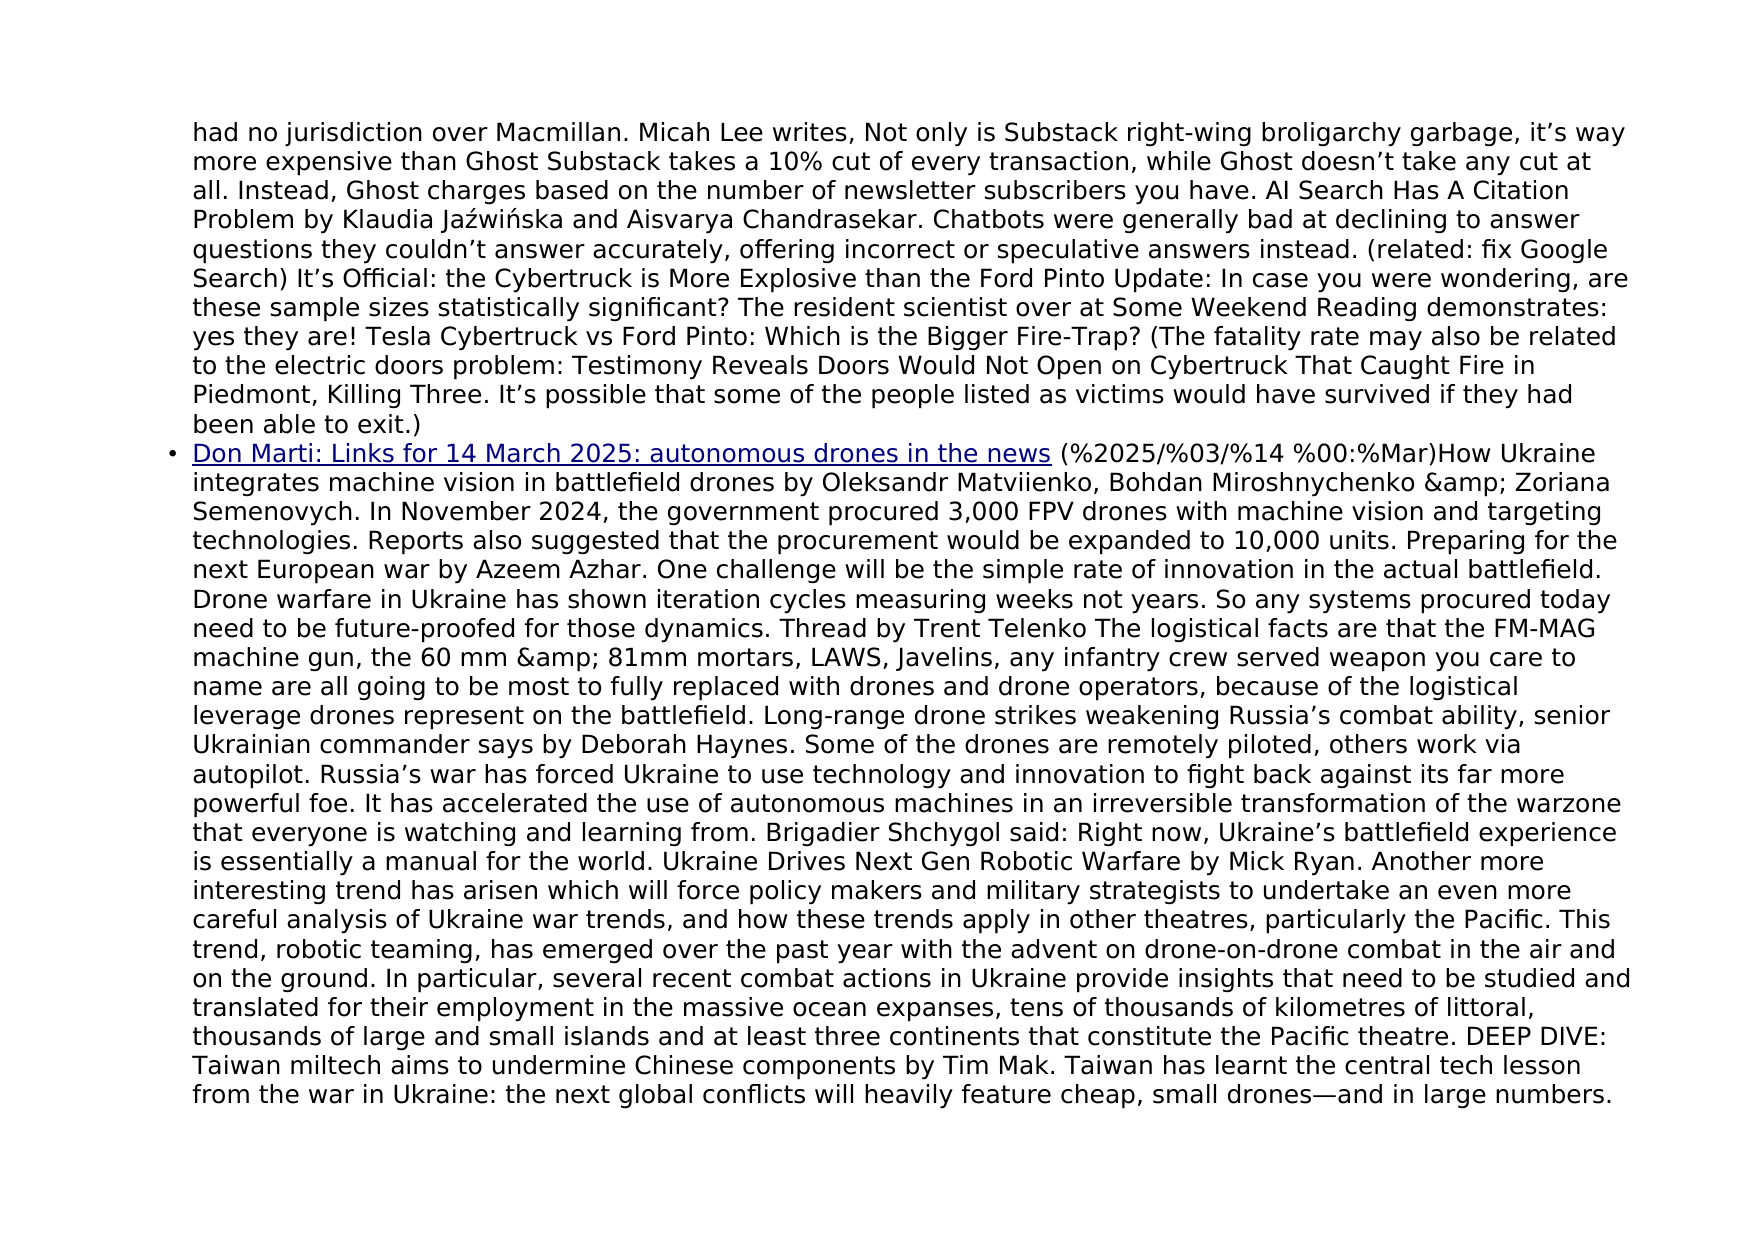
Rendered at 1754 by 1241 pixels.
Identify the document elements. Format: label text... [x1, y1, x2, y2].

list Don Marti: Links for 14 March 2025: autonomous drones in the news (%2025/%03/%14 %00:%Mar)How Ukraine integrates machine vision in battlefield drones by Oleksandr Matviienko, Bohdan Miroshnychenko &amp; Zoriana Semenovych. In November 2024, the government procured 3,000 FPV drones with machine vision and targeting technologies. Reports also suggested that the procurement would be expanded to 10,000 units. Preparing for the next European war by Azeem Azhar. One challenge will be the simple rate of innovation in the actual battlefield. Drone warfare in Ukraine has shown iteration cycles measuring weeks not years. So any systems procured today need to be future-proofed for those dynamics. Thread by Trent Telenko The logistical facts are that the FM-MAG machine gun, the 60 mm &amp; 81mm mortars, LAWS, Javelins, any infantry crew served weapon you care to name are all going to be most to fully replaced with drones and drone operators, because of the logistical leverage drones represent on the battlefield. Long-range drone strikes weakening Russia’s combat ability, senior Ukrainian commander says by Deborah Haynes. Some of the drones are remotely piloted, others work via autopilot. Russia’s war has forced Ukraine to use technology and innovation to fight back against its far more powerful foe. It has accelerated the use of autonomous machines in an irreversible transformation of the warzone that everyone is watching and learning from. Brigadier Shchygol said: Right now, Ukraine’s battlefield experience is essentially a manual for the world. Ukraine Drives Next Gen Robotic Warfare by Mick Ryan. Another more interesting trend has arisen which will force policy makers and military strategists to undertake an even more careful analysis of Ukraine war trends, and how these trends apply in other theatres, particularly the Pacific. This trend, robotic teaming, has emerged over the past year with the advent on drone-on-drone combat in the air and on the ground. In particular, several recent combat actions in Ukraine provide insights that need to be studied and translated for their employment in the massive ocean expanses, tens of thousands of kilometres of littoral, thousands of large and small islands and at least three continents that constitute the Pacific theatre. DEEP DIVE: Taiwan miltech aims to undermine Chinese components by Tim Mak. Taiwan has learnt the central tech lesson from the war in Ukraine: the next global conflicts will heavily feature cheap, small drones—and in large numbers. [177, 439, 1636, 1110]
list had no jurisdiction over Macmillan. Micah Lee writes, Not only is Substack right-wing broligarchy garbage, it’s way more expensive than Ghost Substack takes a 10% cut of every transaction, while Ghost doesn’t take any cut at all. Instead, Ghost charges based on the number of newsletter subscribers you have. AI Search Has A Citation Problem by Klaudia Jaźwińska and Aisvarya Chandrasekar. Chatbots were generally bad at declining to answer questions they couldn’t answer accurately, offering incorrect or speculative answers instead. (related: fix Google Search) It’s Official: the Cybertruck is More Explosive than the Ford Pinto Update: In case you were wondering, are these sample sizes statistically significant? The resident scientist over at Some Weekend Reading demonstrates: yes they are! Tesla Cybertruck vs Ford Pinto: Which is the Bigger Fire-Trap? (The fatality rate may also be related to the electric doors problem: Testimony Reveals Doors Would Not Open on Cybertruck That Caught Fire in Piedmont, Killing Three. It’s possible that some of the people listed as victims would have survived if they had been able to exit.) [177, 118, 1636, 439]
